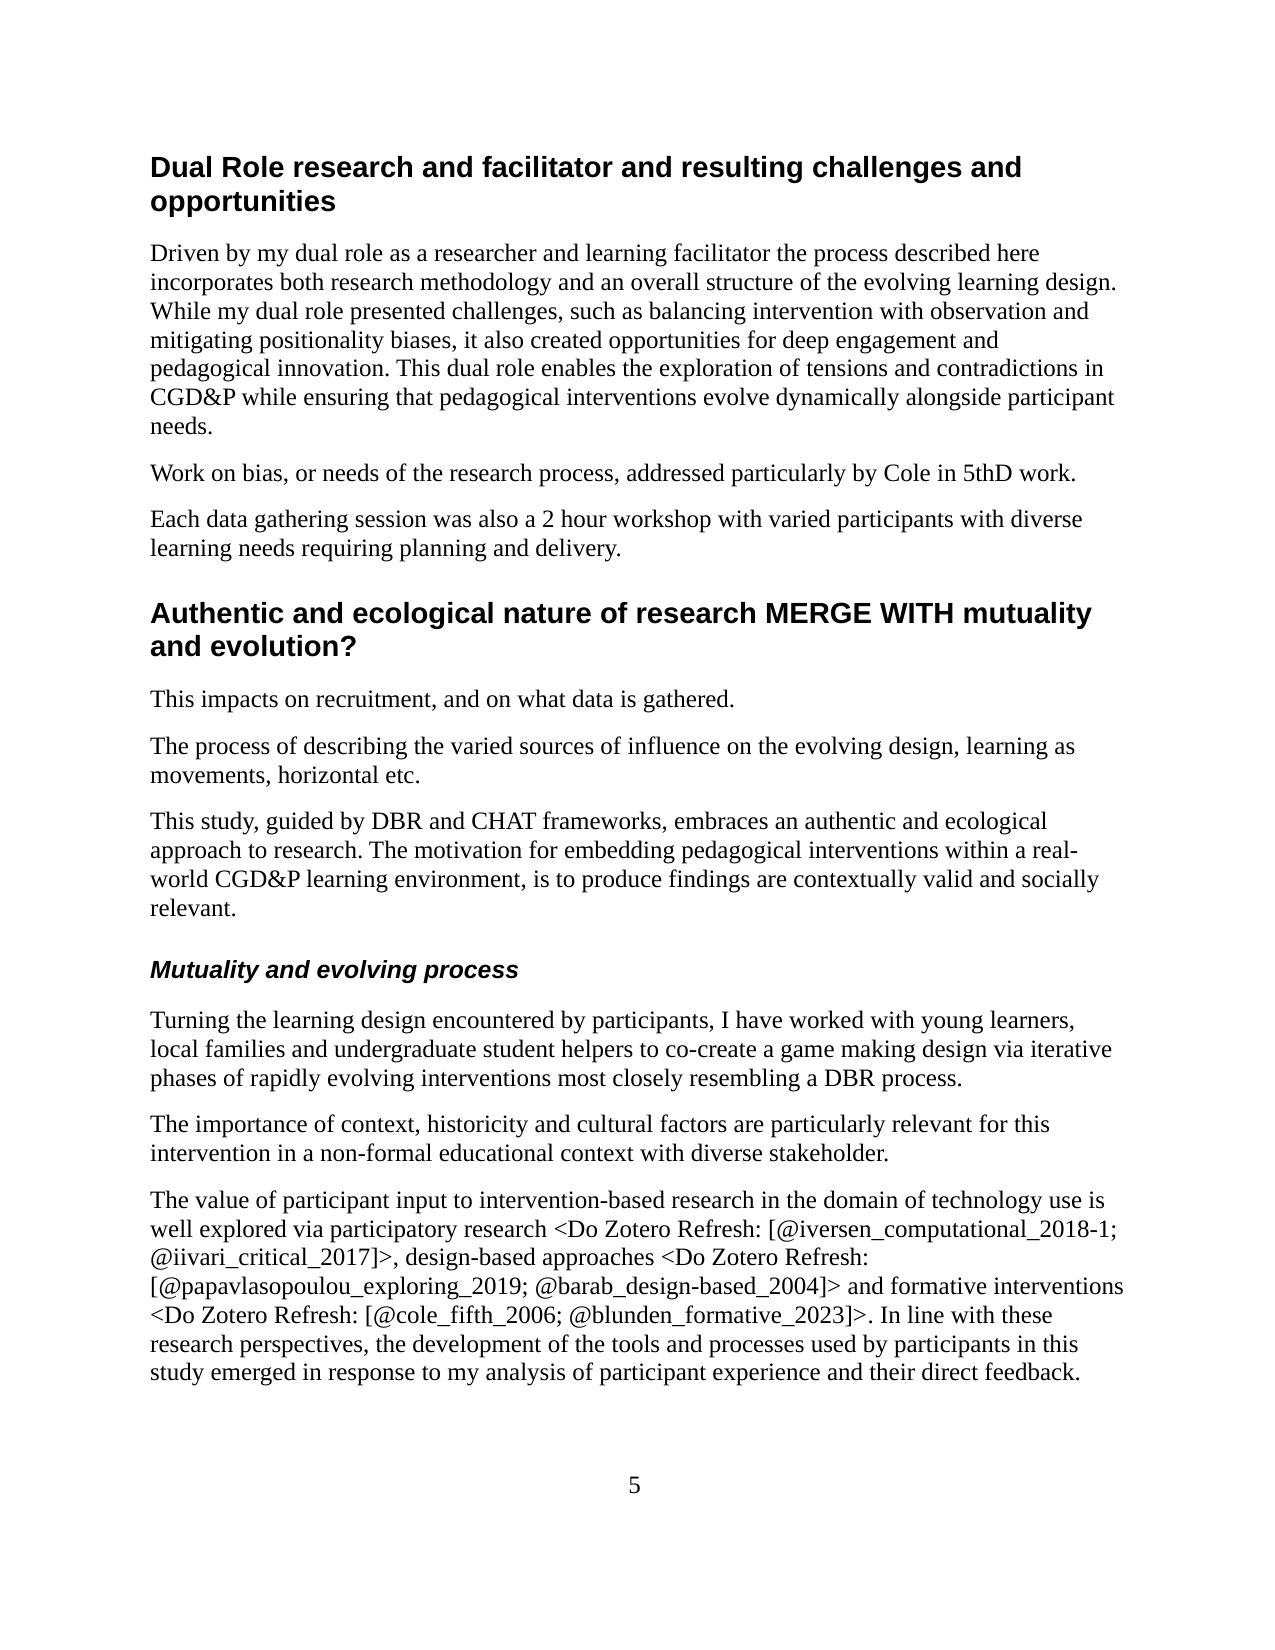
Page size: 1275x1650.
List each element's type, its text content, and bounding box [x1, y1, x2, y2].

text This impacts on recruitment, and on what data is gathered. [150, 684, 1125, 713]
subtitle Authentic and ecological nature of research MERGE WITH mutuality and evolution? [150, 596, 1125, 663]
subtitle Mutuality and evolving process [150, 955, 1125, 984]
subtitle Dual Role research and facilitator and resulting challenges and opportunities [150, 150, 1125, 217]
text This study, guided by DBR and CHAT frameworks, embraces an authentic and ecological approach to research. The motivation for embedding pedagogical interventions within a real-world CGD&P learning environment, is to produce findings are contextually valid and socially relevant. [150, 806, 1125, 921]
text Work on bias, or needs of the research process, addressed particularly by Cole in 5thD work. [150, 458, 1125, 486]
text Driven by my dual role as a researcher and learning facilitator the process described here incorporates both research methodology and an overall structure of the evolving learning design. While my dual role presented challenges, such as balancing intervention with observation and mitigating positionality biases, it also created opportunities for deep engagement and pedagogical innovation. This dual role enables the exploration of tensions and contradictions in CGD&P while ensuring that pedagogical interventions evolve dynamically alongside participant needs. [150, 238, 1125, 440]
text The value of participant input to intervention-based research in the domain of technology use is well explored via participatory research <Do Zotero Refresh: [@iversen_computational_2018-1; @iivari_critical_2017]>, design-based approaches <Do Zotero Refresh: [@papavlasopoulou_exploring_2019; @barab_design-based_2004]> and formative interventions <Do Zotero Refresh: [@cole_fifth_2006; @blunden_formative_2023]>. In line with these research perspectives, the development of the tools and processes used by participants in this study emerged in response to my analysis of participant experience and their direct feedback. [150, 1185, 1125, 1386]
text Each data gathering session was also a 2 hour workshop with varied participants with diverse learning needs requiring planning and delivery. [150, 504, 1125, 562]
text Turning the learning design encountered by participants, I have worked with young learners, local families and undergraduate student helpers to co-create a game making design via iterative phases of rapidly evolving interventions most closely resembling a DBR process. [150, 1005, 1125, 1092]
text The importance of context, historicity and cultural factors are particularly relevant for this intervention in a non-formal educational context with diverse stakeholder. [150, 1109, 1125, 1167]
text The process of describing the varied sources of influence on the evolving design, learning as movements, horizontal etc. [150, 731, 1125, 788]
